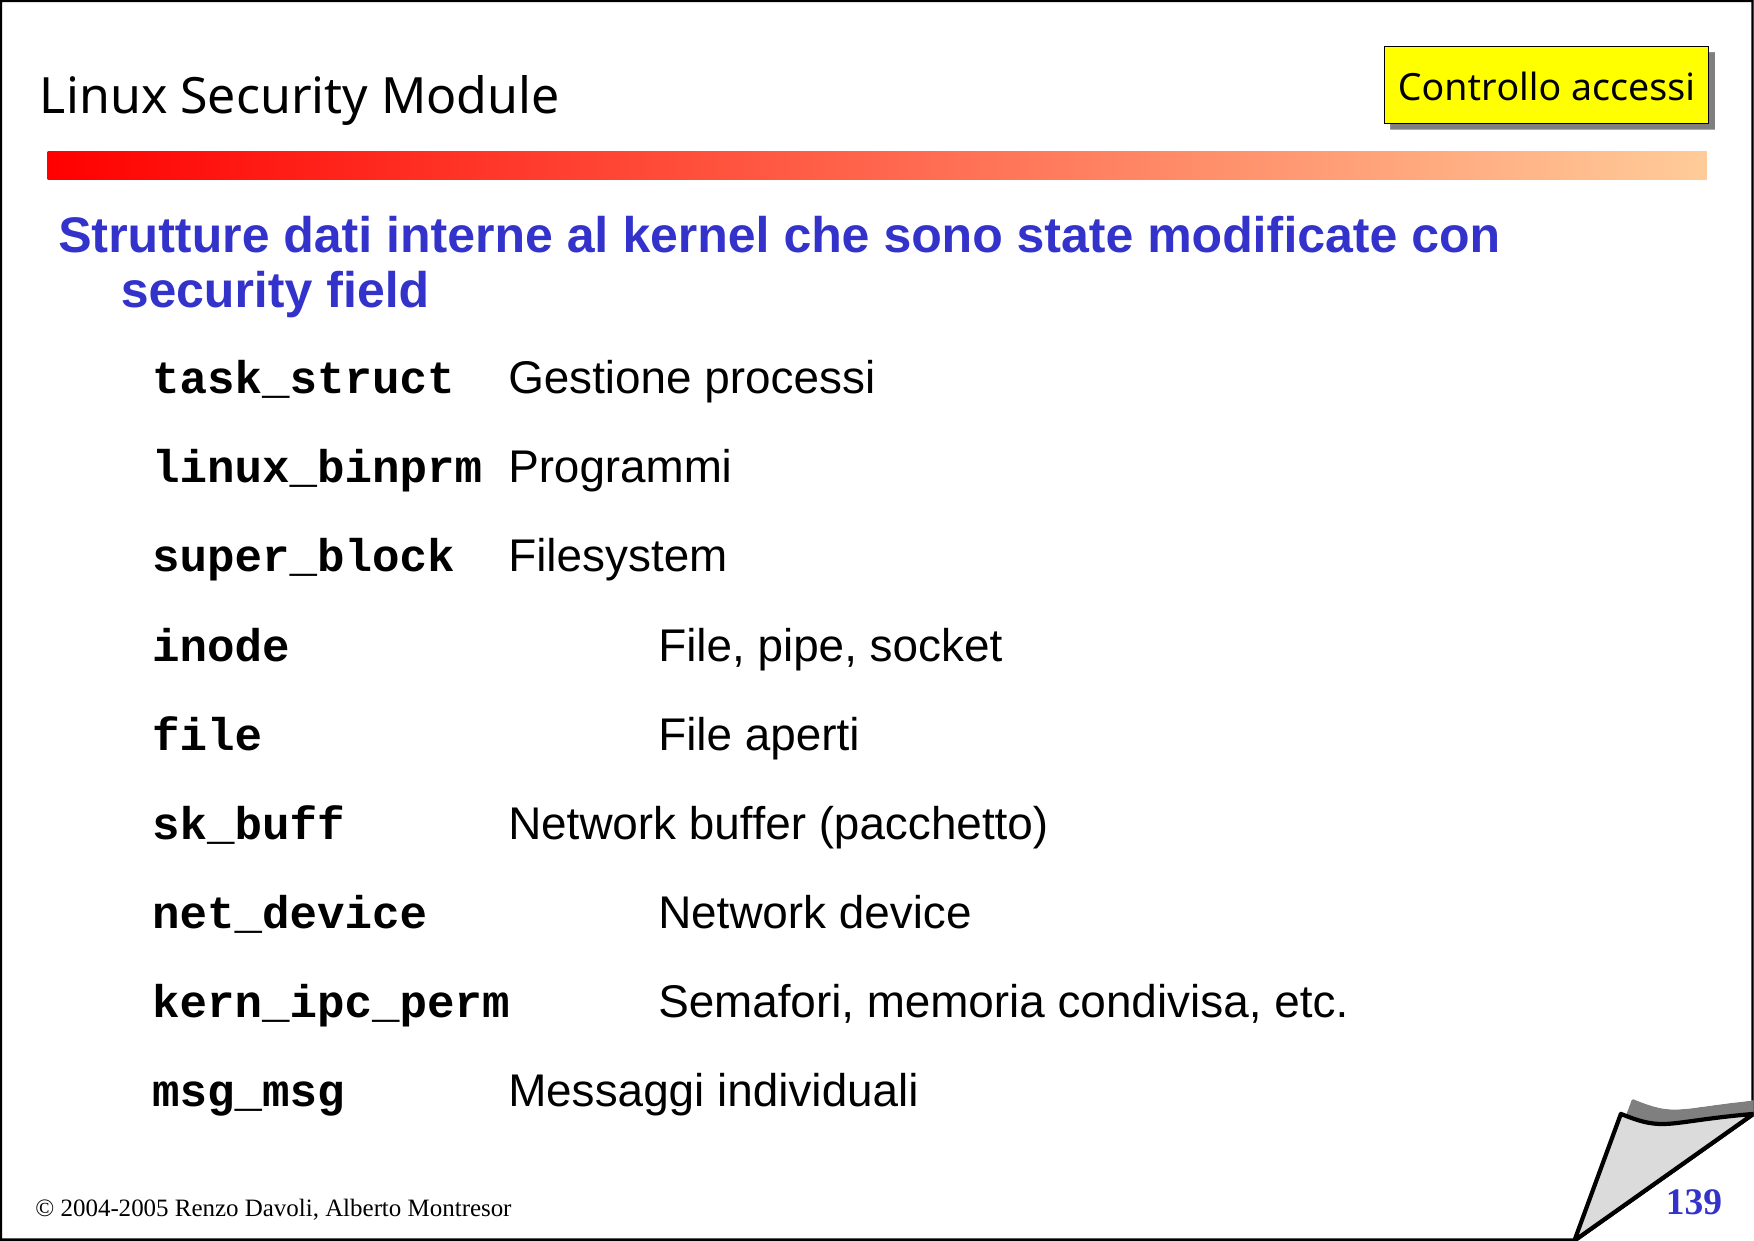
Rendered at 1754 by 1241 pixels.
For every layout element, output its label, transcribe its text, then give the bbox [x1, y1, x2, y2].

text_box Controllo accessi [1384, 46, 1709, 124]
list Strutture dati interne al kernel che sono state modificate con security field task_struct Gestione processi linux_binprm Programmi super_block Filesystem inode File, pipe, socket file File aperti sk_buff Network buffer (pacchetto) net_device Network device kern_ipc_perm Semafori, memoria condivisa, etc. msg_msg Messaggi individuali [58, 206, 1695, 1143]
title Linux Security Module [40, 53, 1713, 140]
